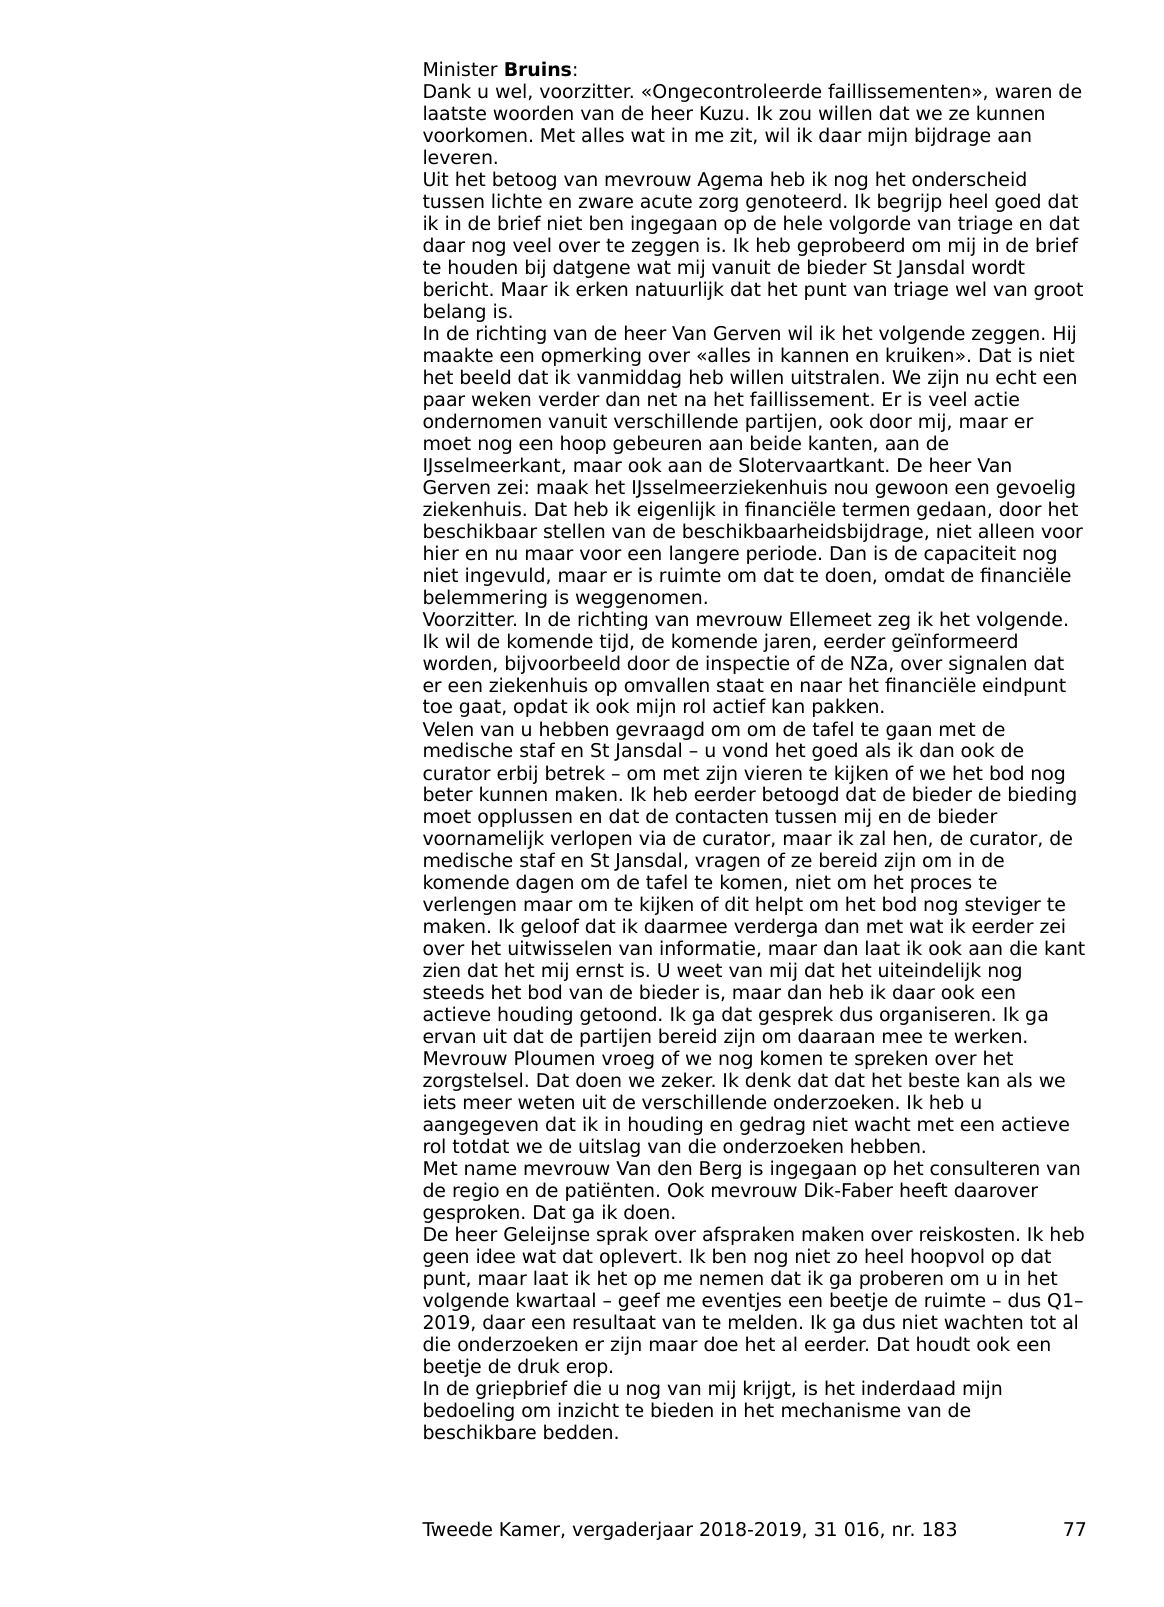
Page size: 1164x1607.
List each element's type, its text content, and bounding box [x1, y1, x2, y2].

text Velen van u hebben gevraagd om om de tafel te gaan met de medische staf en St Jansdal – u vond het goed als ik dan ook de curator erbij betrek – om met zijn vieren te kijken of we het bod nog beter kunnen maken. Ik heb eerder betoogd dat de bieder de bieding moet opplussen en dat de contacten tussen mij en de bieder voornamelijk verlopen via de curator, maar ik zal hen, de curator, de medische staf en St Jansdal, vragen of ze bereid zijn om in de komende dagen om de tafel te komen, niet om het proces te verlengen maar om te kijken of dit helpt om het bod nog steviger te maken. Ik geloof dat ik daarmee verderga dan met wat ik eerder zei over het uitwisselen van informatie, maar dan laat ik ook aan die kant zien dat het mij ernst is. U weet van mij dat het uiteindelijk nog steeds het bod van de bieder is, maar dan heb ik daar ook een actieve houding getoond. Ik ga dat gesprek dus organiseren. Ik ga ervan uit dat de partijen bereid zijn om daaraan mee te werken. [422, 718, 1087, 1048]
text In de griepbrief die u nog van mij krijgt, is het inderdaad mijn bedoeling om inzicht te bieden in het mechanisme van de beschikbare bedden. [422, 1378, 1087, 1444]
text Minister Bruins: [422, 59, 1087, 81]
text Dank u wel, voorzitter. «Ongecontroleerde faillissementen», waren de laatste woorden van de heer Kuzu. Ik zou willen dat we ze kunnen voorkomen. Met alles wat in me zit, wil ik daar mijn bijdrage aan leveren. [422, 81, 1087, 169]
text Mevrouw Ploumen vroeg of we nog komen te spreken over het zorgstelsel. Dat doen we zeker. Ik denk dat dat het beste kan als we iets meer weten uit de verschillende onderzoeken. Ik heb u aangegeven dat ik in houding en gedrag niet wacht met een actieve rol totdat we de uitslag van die onderzoeken hebben. [422, 1048, 1087, 1158]
text Met name mevrouw Van den Berg is ingegaan op het consulteren van de regio en de patiënten. Ook mevrouw Dik-Faber heeft daarover gesproken. Dat ga ik doen. [422, 1158, 1087, 1224]
text De heer Geleijnse sprak over afspraken maken over reiskosten. Ik heb geen idee wat dat oplevert. Ik ben nog niet zo heel hoopvol op dat punt, maar laat ik het op me nemen dat ik ga proberen om u in het volgende kwartaal – geef me eventjes een beetje de ruimte – dus Q1–2019, daar een resultaat van te melden. Ik ga dus niet wachten tot al die onderzoeken er zijn maar doe het al eerder. Dat houdt ook een beetje de druk erop. [422, 1224, 1087, 1378]
text Uit het betoog van mevrouw Agema heb ik nog het onderscheid tussen lichte en zware acute zorg genoteerd. Ik begrijp heel goed dat ik in de brief niet ben ingegaan op de hele volgorde van triage en dat daar nog veel over te zeggen is. Ik heb geprobeerd om mij in de brief te houden bij datgene wat mij vanuit de bieder St Jansdal wordt bericht. Maar ik erken natuurlijk dat het punt van triage wel van groot belang is. [422, 169, 1087, 323]
text Voorzitter. In de richting van mevrouw Ellemeet zeg ik het volgende. Ik wil de komende tijd, de komende jaren, eerder geïnformeerd worden, bijvoorbeeld door de inspectie of de NZa, over signalen dat er een ziekenhuis op omvallen staat en naar het financiële eindpunt toe gaat, opdat ik ook mijn rol actief kan pakken. [422, 608, 1087, 718]
text In de richting van de heer Van Gerven wil ik het volgende zeggen. Hij maakte een opmerking over «alles in kannen en kruiken». Dat is niet het beeld dat ik vanmiddag heb willen uitstralen. We zijn nu echt een paar weken verder dan net na het faillissement. Er is veel actie ondernomen vanuit verschillende partijen, ook door mij, maar er moet nog een hoop gebeuren aan beide kanten, aan de IJsselmeerkant, maar ook aan de Slotervaartkant. De heer Van Gerven zei: maak het IJsselmeerziekenhuis nou gewoon een gevoelig ziekenhuis. Dat heb ik eigenlijk in financiële termen gedaan, door het beschikbaar stellen van de beschikbaarheidsbijdrage, niet alleen voor hier en nu maar voor een langere periode. Dan is de capaciteit nog niet ingevuld, maar er is ruimte om dat te doen, omdat de financiële belemmering is weggenomen. [422, 323, 1087, 608]
